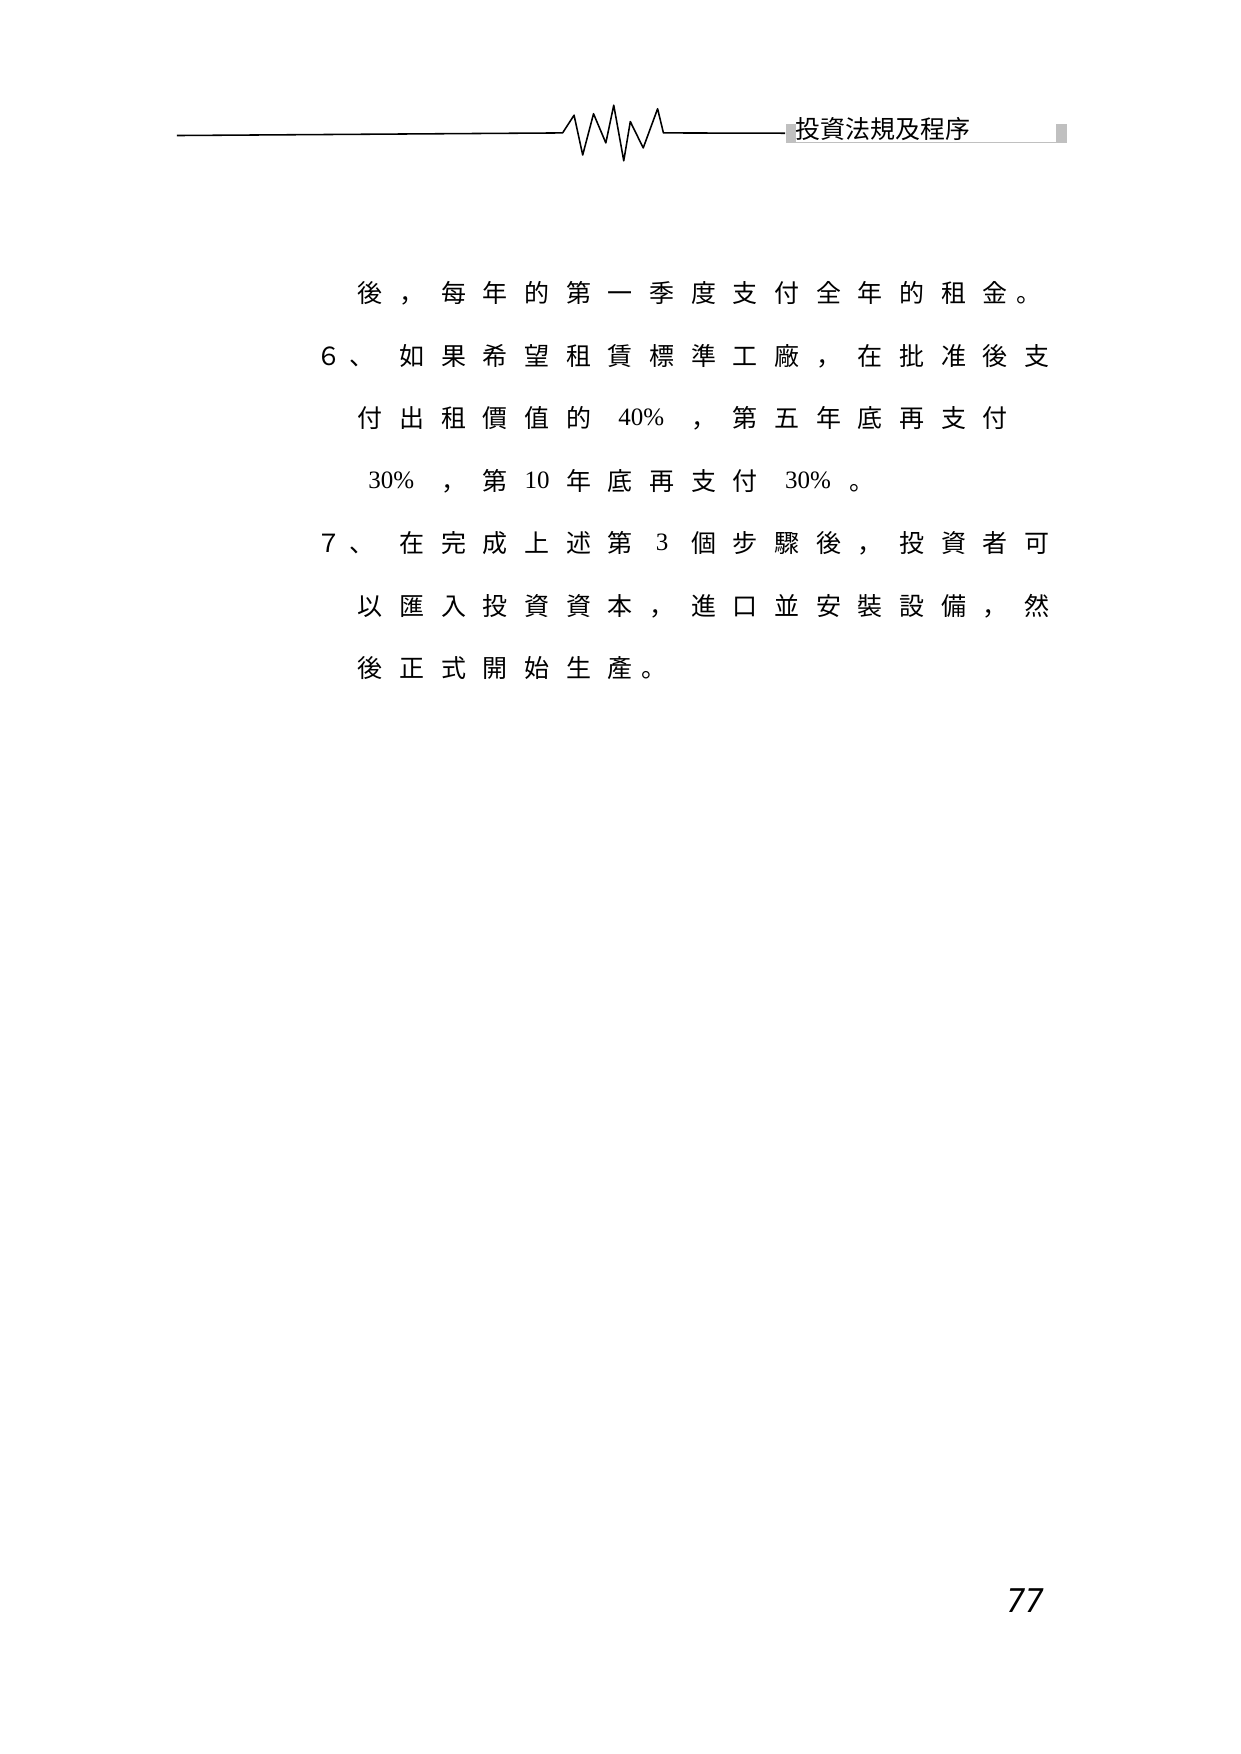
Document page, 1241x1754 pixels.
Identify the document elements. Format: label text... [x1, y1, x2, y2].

text ６、如果希望租賃標準工廠，在批准後支付出租價值的40%，第五年底再支付30%，第10年底再支付30%。 [281, 313, 1058, 500]
text ７、在完成上述第3個步驟後，投資者可以匯入投資資本，進口並安裝設備，然後正式開始生產。 [281, 500, 1058, 688]
text 後，每年的第一季度支付全年的租金。 [281, 250, 1058, 313]
